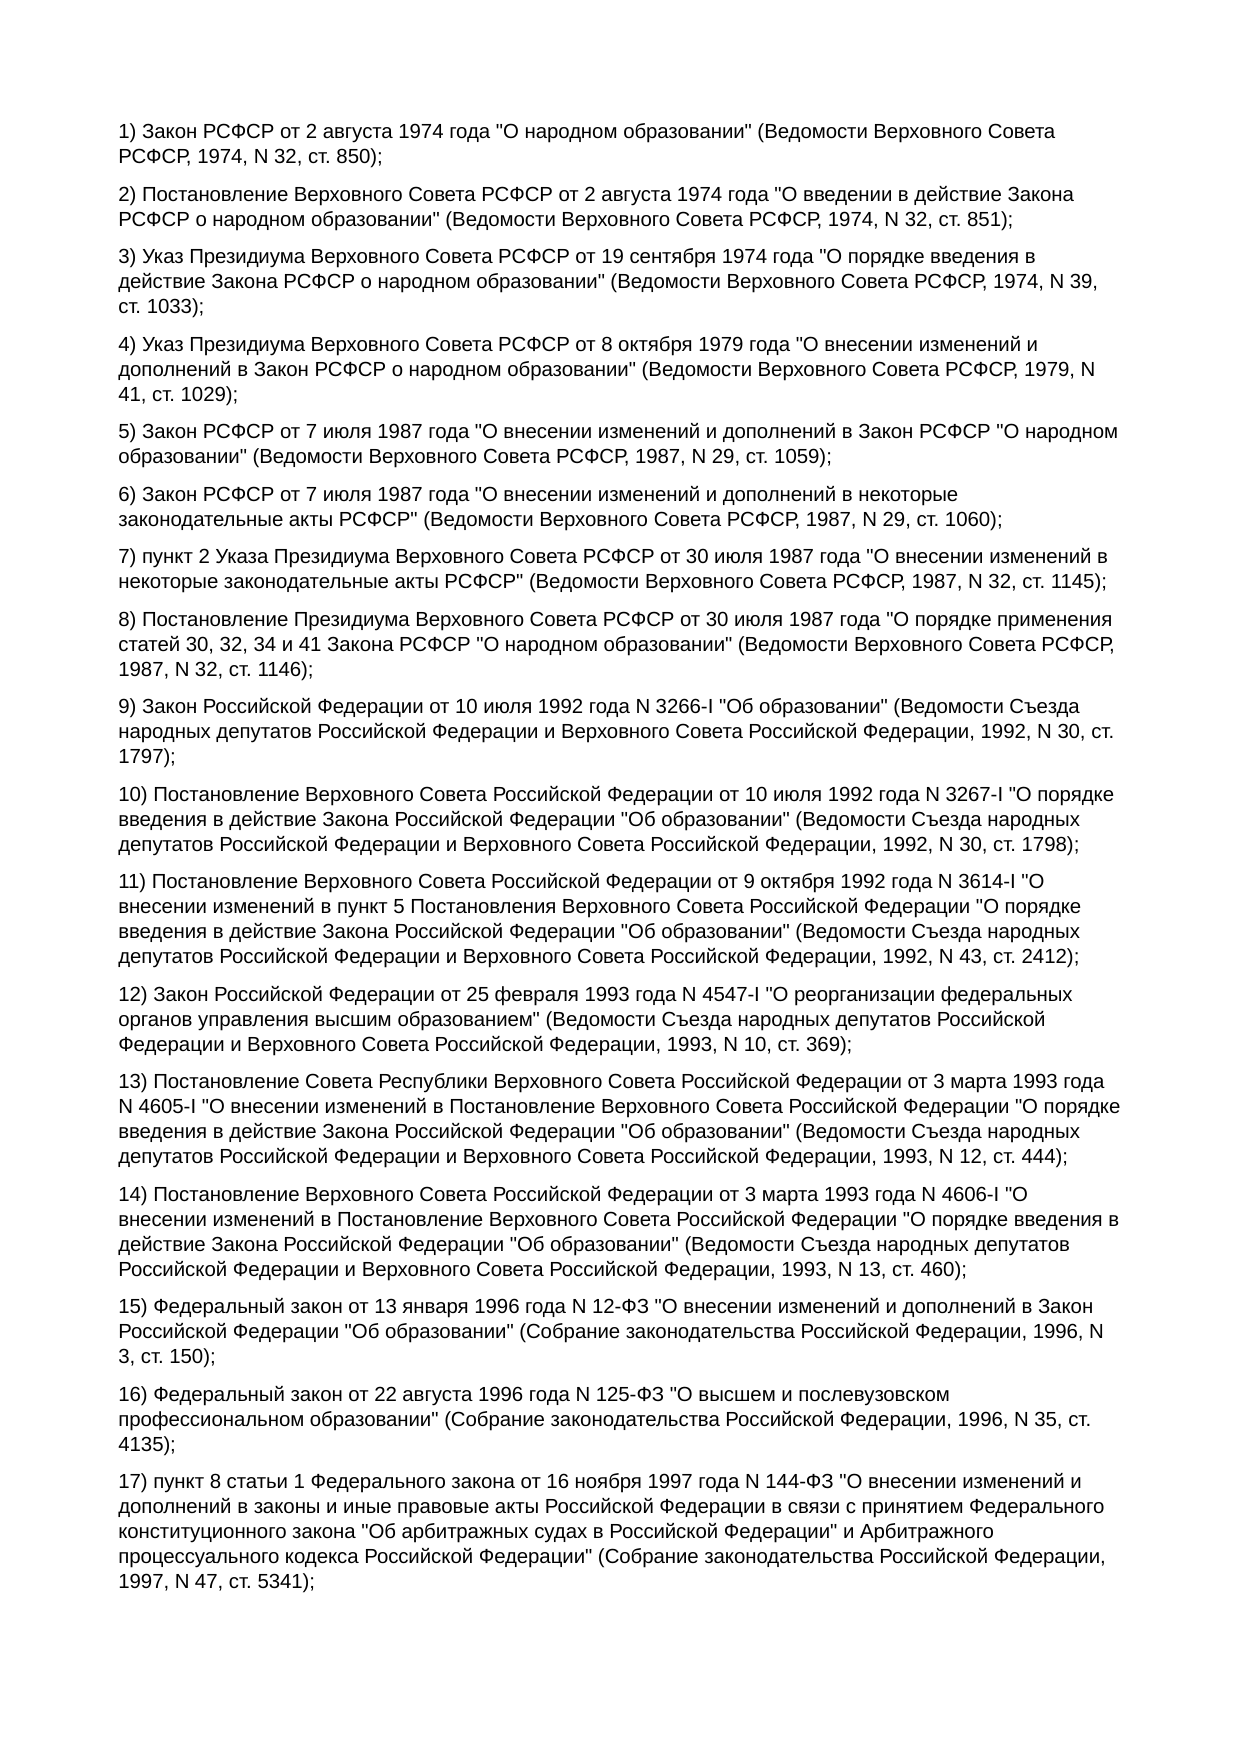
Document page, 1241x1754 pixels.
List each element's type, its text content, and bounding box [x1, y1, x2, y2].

text 15) Федеральный закон от 13 января 1996 года N 12-ФЗ "О внесении изменений и дополнений в Закон Российской Федерации "Об образовании" (Собрание законодательства Российской Федерации, 1996, N 3, ст. 150); [118, 1293, 1122, 1368]
text 11) Постановление Верховного Совета Российской Федерации от 9 октября 1992 года N 3614-I "О внесении изменений в пункт 5 Постановления Верховного Совета Российской Федерации "О порядке введения в действие Закона Российской Федерации "Об образовании" (Ведомости Съезда народных депутатов Российской Федерации и Верховного Совета Российской Федерации, 1992, N 43, ст. 2412); [118, 868, 1122, 968]
text 1) Закон РСФСР от 2 августа 1974 года "О народном образовании" (Ведомости Верховного Совета РСФСР, 1974, N 32, ст. 850); [118, 118, 1122, 168]
text 9) Закон Российской Федерации от 10 июля 1992 года N 3266-I "Об образовании" (Ведомости Съезда народных депутатов Российской Федерации и Верховного Совета Российской Федерации, 1992, N 30, ст. 1797); [118, 693, 1122, 768]
text 7) пункт 2 Указа Президиума Верховного Совета РСФСР от 30 июля 1987 года "О внесении изменений в некоторые законодательные акты РСФСР" (Ведомости Верховного Совета РСФСР, 1987, N 32, ст. 1145); [118, 543, 1122, 593]
text 5) Закон РСФСР от 7 июля 1987 года "О внесении изменений и дополнений в Закон РСФСР "О народном образовании" (Ведомости Верховного Совета РСФСР, 1987, N 29, ст. 1059); [118, 418, 1122, 468]
text 12) Закон Российской Федерации от 25 февраля 1993 года N 4547-I "О реорганизации федеральных органов управления высшим образованием" (Ведомости Съезда народных депутатов Российской Федерации и Верховного Совета Российской Федерации, 1993, N 10, ст. 369); [118, 981, 1122, 1056]
text 8) Постановление Президиума Верховного Совета РСФСР от 30 июля 1987 года "О порядке применения статей 30, 32, 34 и 41 Закона РСФСР "О народном образовании" (Ведомости Верховного Совета РСФСР, 1987, N 32, ст. 1146); [118, 606, 1122, 681]
text 10) Постановление Верховного Совета Российской Федерации от 10 июля 1992 года N 3267-I "О порядке введения в действие Закона Российской Федерации "Об образовании" (Ведомости Съезда народных депутатов Российской Федерации и Верховного Совета Российской Федерации, 1992, N 30, ст. 1798); [118, 781, 1122, 856]
text 3) Указ Президиума Верховного Совета РСФСР от 19 сентября 1974 года "О порядке введения в действие Закона РСФСР о народном образовании" (Ведомости Верховного Совета РСФСР, 1974, N 39, ст. 1033); [118, 243, 1122, 318]
text 17) пункт 8 статьи 1 Федерального закона от 16 ноября 1997 года N 144-ФЗ "О внесении изменений и дополнений в законы и иные правовые акты Российской Федерации в связи с принятием Федерального конституционного закона "Об арбитражных судах в Российской Федерации" и Арбитражного процессуального кодекса Российской Федерации" (Собрание законодательства Российской Федерации, 1997, N 47, ст. 5341); [118, 1468, 1122, 1593]
text 4) Указ Президиума Верховного Совета РСФСР от 8 октября 1979 года "О внесении изменений и дополнений в Закон РСФСР о народном образовании" (Ведомости Верховного Совета РСФСР, 1979, N 41, ст. 1029); [118, 331, 1122, 406]
text 16) Федеральный закон от 22 августа 1996 года N 125-ФЗ "О высшем и послевузовском профессиональном образовании" (Собрание законодательства Российской Федерации, 1996, N 35, ст. 4135); [118, 1381, 1122, 1456]
text 2) Постановление Верховного Совета РСФСР от 2 августа 1974 года "О введении в действие Закона РСФСР о народном образовании" (Ведомости Верховного Совета РСФСР, 1974, N 32, ст. 851); [118, 181, 1122, 231]
text 13) Постановление Совета Республики Верховного Совета Российской Федерации от 3 марта 1993 года N 4605-I "О внесении изменений в Постановление Верховного Совета Российской Федерации "О порядке введения в действие Закона Российской Федерации "Об образовании" (Ведомости Съезда народных депутатов Российской Федерации и Верховного Совета Российской Федерации, 1993, N 12, ст. 444); [118, 1068, 1122, 1168]
text 14) Постановление Верховного Совета Российской Федерации от 3 марта 1993 года N 4606-I "О внесении изменений в Постановление Верховного Совета Российской Федерации "О порядке введения в действие Закона Российской Федерации "Об образовании" (Ведомости Съезда народных депутатов Российской Федерации и Верховного Совета Российской Федерации, 1993, N 13, ст. 460); [118, 1181, 1122, 1281]
text 6) Закон РСФСР от 7 июля 1987 года "О внесении изменений и дополнений в некоторые законодательные акты РСФСР" (Ведомости Верховного Совета РСФСР, 1987, N 29, ст. 1060); [118, 481, 1122, 531]
